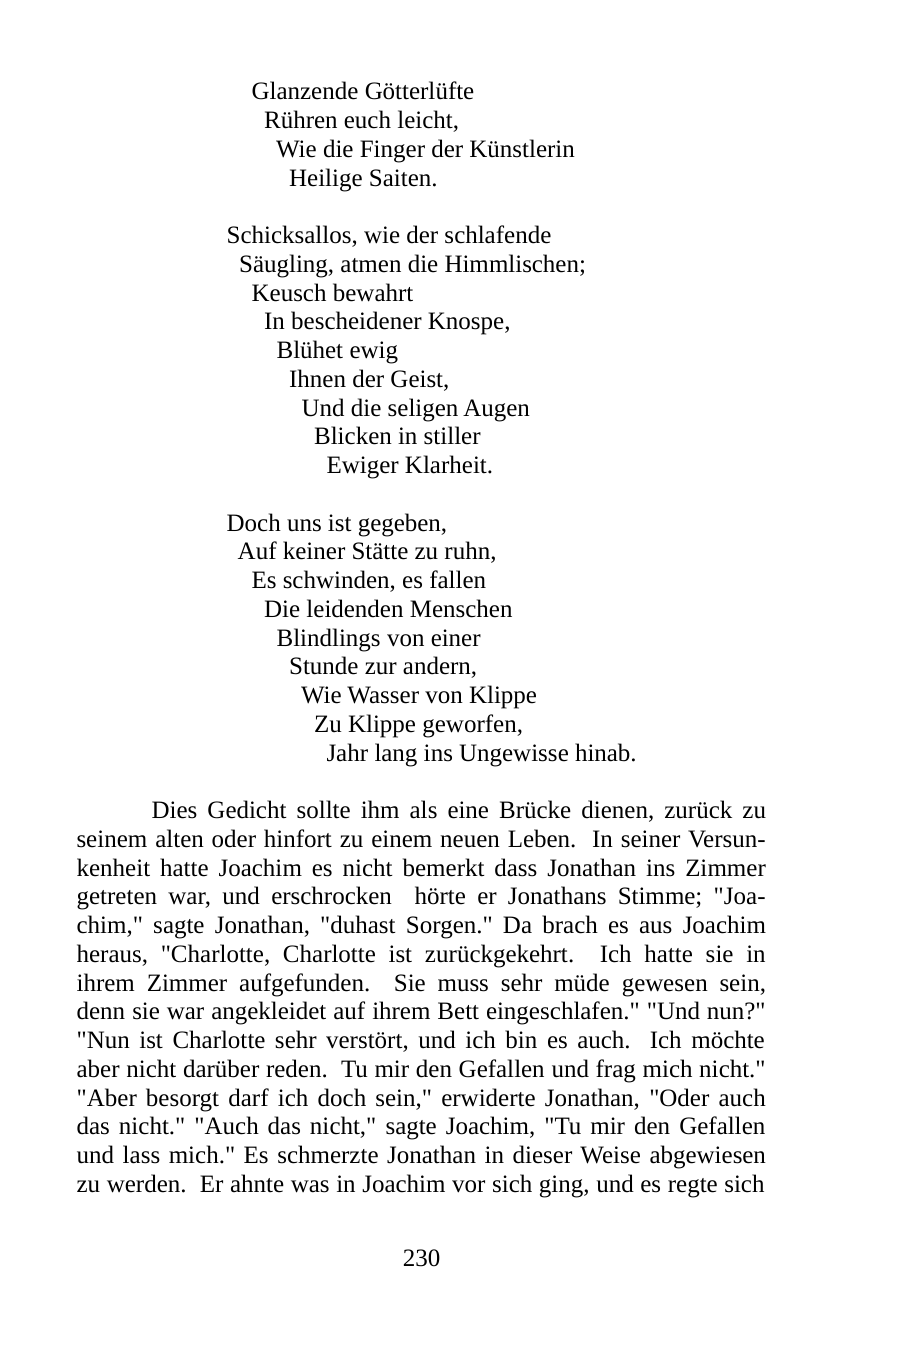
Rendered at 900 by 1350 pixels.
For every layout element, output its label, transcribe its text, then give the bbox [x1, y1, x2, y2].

text Blindlings von einer [76, 623, 766, 651]
text Säugling, atmen die Himmlischen; [76, 249, 766, 278]
text Die leidenden Menschen [76, 594, 766, 623]
text Blicken in stiller [76, 421, 766, 450]
text Ewiger Klarheit. [76, 450, 766, 479]
text Ihnen der Geist, [76, 364, 766, 393]
text Schicksallos, wie der schlafende [76, 220, 766, 249]
text Es schwinden, es fallen [76, 565, 766, 594]
text Stunde zur andern, [76, 651, 766, 680]
text Jahr lang ins Ungewisse hinab. [76, 738, 766, 766]
text In bescheidener Knospe, [76, 306, 766, 335]
text Dies Gedicht sollte ihm als eine Brücke dienen, zurück zu seinem alten oder hinfort zu einem neuen Leben. In seiner Versun-kenheit hatte Joachim es nicht bemerkt dass Jonathan ins Zimmer getreten war, und erschrocken hörte er Jonathans Stimme; "Joa-chim," sagte Jonathan, "duhast Sorgen." Da brach es aus Joachim heraus, "Charlotte, Charlotte ist zurückgekehrt. Ich hatte sie in ihrem Zimmer aufgefunden. Sie muss sehr müde gewesen sein, denn sie war angekleidet auf ihrem Bett eingeschlafen." "Und nun?" "Nun ist Charlotte sehr verstört, und ich bin es auch. Ich möchte aber nicht darüber reden. Tu mir den Gefallen und frag mich nicht." "Aber besorgt darf ich doch sein," erwiderte Jonathan, "Oder auch das nicht." "Auch das nicht," sagte Joachim, "Tu mir den Gefallen und lass mich." Es schmerzte Jonathan in dieser Weise abgewiesen zu werden. Er ahnte was in Joachim vor sich ging, und es regte sich [76, 795, 766, 1198]
text Wie Wasser von Klippe [76, 680, 766, 709]
text Doch uns ist gegeben, [76, 508, 766, 536]
text Wie die Finger der Künstlerin [76, 134, 766, 163]
text Zu Klippe geworfen, [76, 709, 766, 738]
text Und die seligen Augen [76, 393, 766, 421]
text Heilige Saiten. [76, 163, 766, 191]
text Glanzende Götterlüfte [76, 76, 766, 105]
text Auf keiner Stätte zu ruhn, [76, 536, 766, 565]
text Keusch bewahrt [76, 278, 766, 306]
text Rühren euch leicht, [76, 105, 766, 134]
text Blühet ewig [76, 335, 766, 364]
